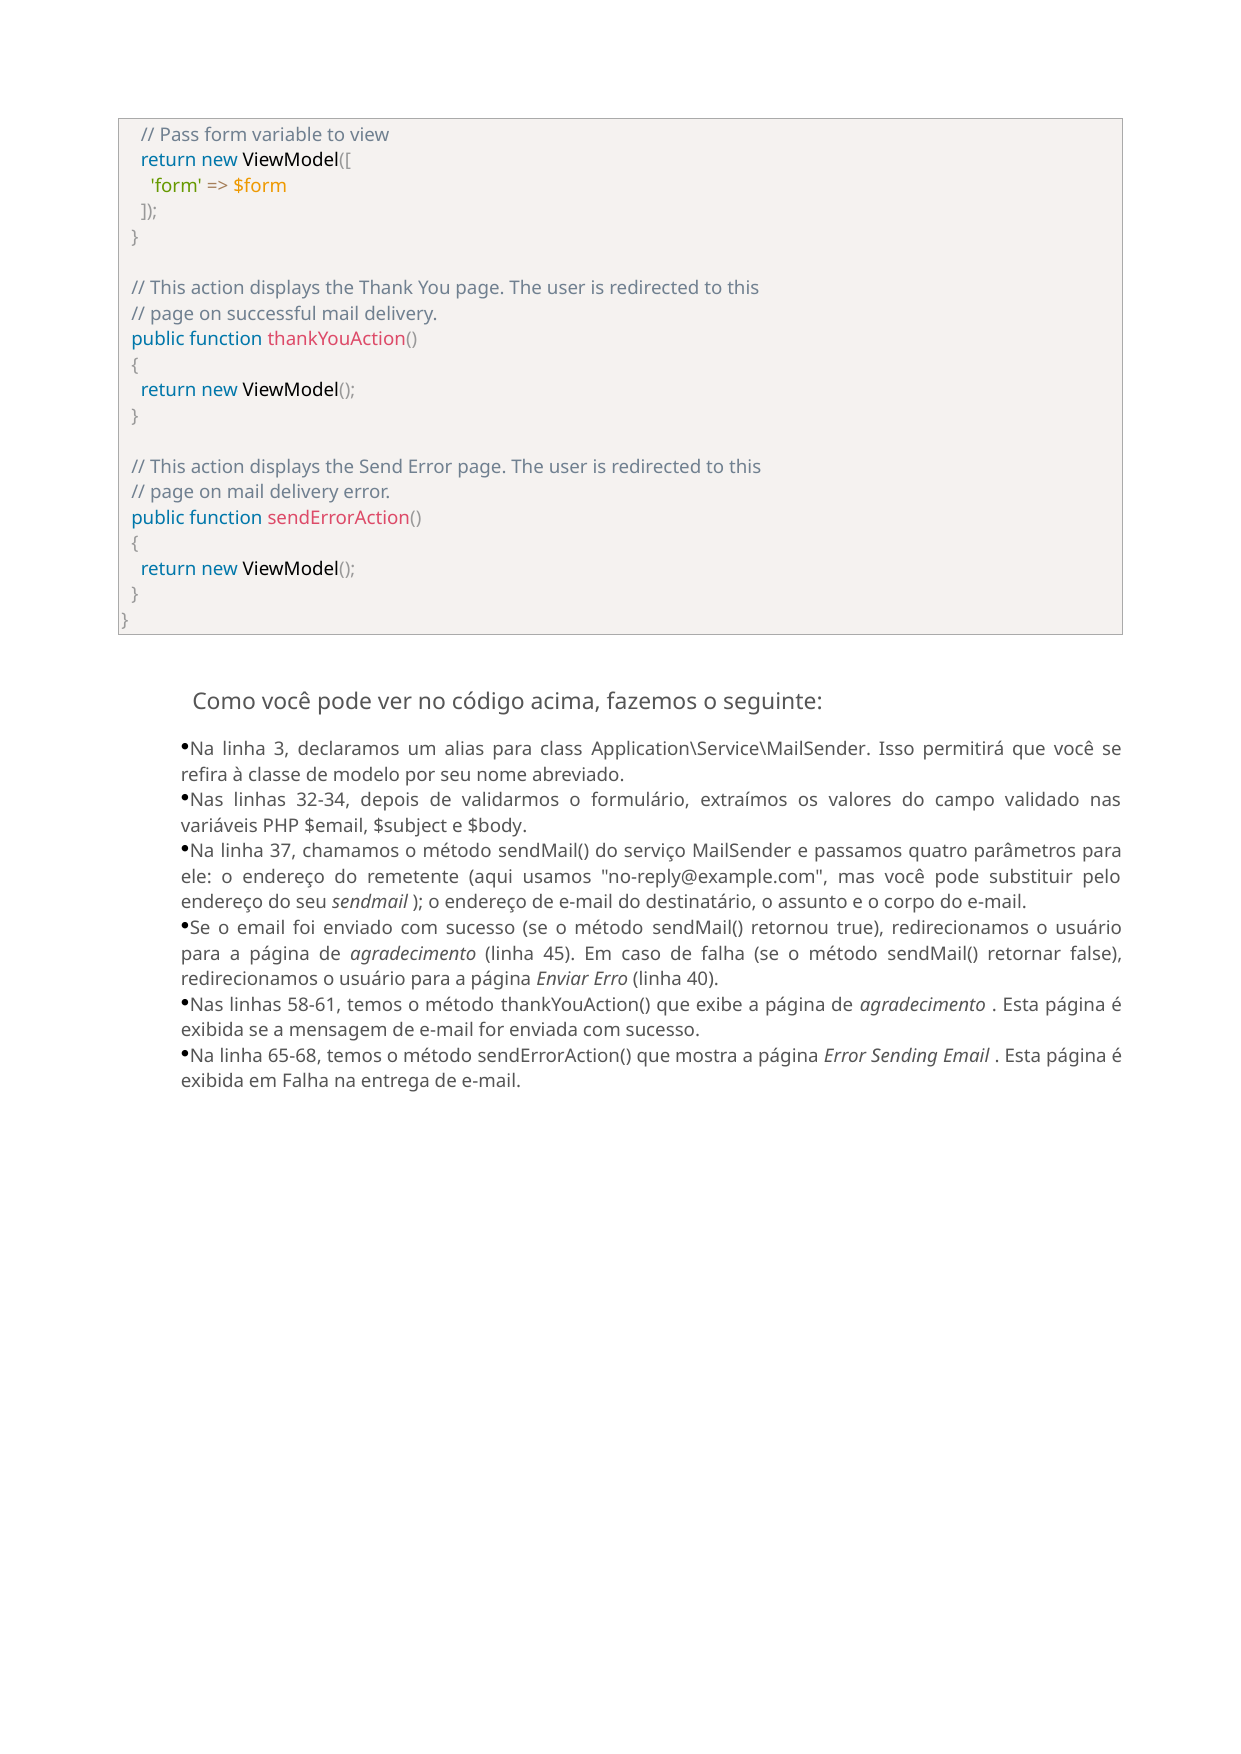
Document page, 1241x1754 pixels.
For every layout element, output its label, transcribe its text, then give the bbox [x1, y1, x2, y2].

text } [119, 220, 1122, 246]
text // page on mail delivery error. [119, 475, 1122, 501]
list Na linha 3, declaramos um alias para class Application\Service\MailSender. Isso permitirá que você se refira à classe de modelo por seu nome abreviado. [118, 736, 1122, 787]
text 'form' => $form [119, 169, 1122, 195]
text // page on successful mail delivery. [119, 297, 1122, 322]
text } [119, 603, 1122, 634]
text return new ViewModel([ [119, 144, 1122, 169]
list Nas linhas 58-61, temos o método thankYouAction() que exibe a página de agradecimento . Esta página é exibida se a mensagem de e-mail for enviada com sucesso. [118, 991, 1122, 1042]
text { [119, 348, 1122, 373]
list Na linha 65-68, temos o método sendErrorAction() que mostra a página Error Sending Email . Esta página é exibida em Falha na entrega de e-mail. [118, 1042, 1122, 1093]
text } [119, 399, 1122, 424]
text // This action displays the Thank You page. The user is redirected to this [119, 271, 1122, 297]
text public function sendErrorAction() [119, 501, 1122, 526]
text public function thankYouAction() [119, 322, 1122, 348]
text return new ViewModel(); [119, 552, 1122, 577]
text } [119, 577, 1122, 603]
text // Pass form variable to view [119, 119, 1122, 144]
text return new ViewModel(); [119, 373, 1122, 399]
text Como você pode ver no código acima, fazemos o seguinte: [118, 685, 1122, 716]
list Nas linhas 32-34, depois de validarmos o formulário, extraímos os valores do campo validado nas variáveis PHP $email, $subject e $body. [118, 787, 1122, 838]
text // This action displays the Send Error page. The user is redirected to this [119, 450, 1122, 475]
list Se o email foi enviado com sucesso (se o método sendMail() retornou true), redirecionamos o usuário para a página de agradecimento (linha 45). Em caso de falha (se o método sendMail() retornar false), redirecionamos o usuário para a página Enviar Erro (linha 40). [118, 914, 1122, 991]
list Na linha 37, chamamos o método sendMail() do serviço MailSender e passamos quatro parâmetros para ele: o endereço do remetente (aqui usamos "no-reply@example.com", mas você pode substituir pelo endereço do seu sendmail ); o endereço de e-mail do destinatário, o assunto e o corpo do e-mail. [118, 838, 1122, 914]
text ]); [119, 195, 1122, 220]
text { [119, 526, 1122, 552]
